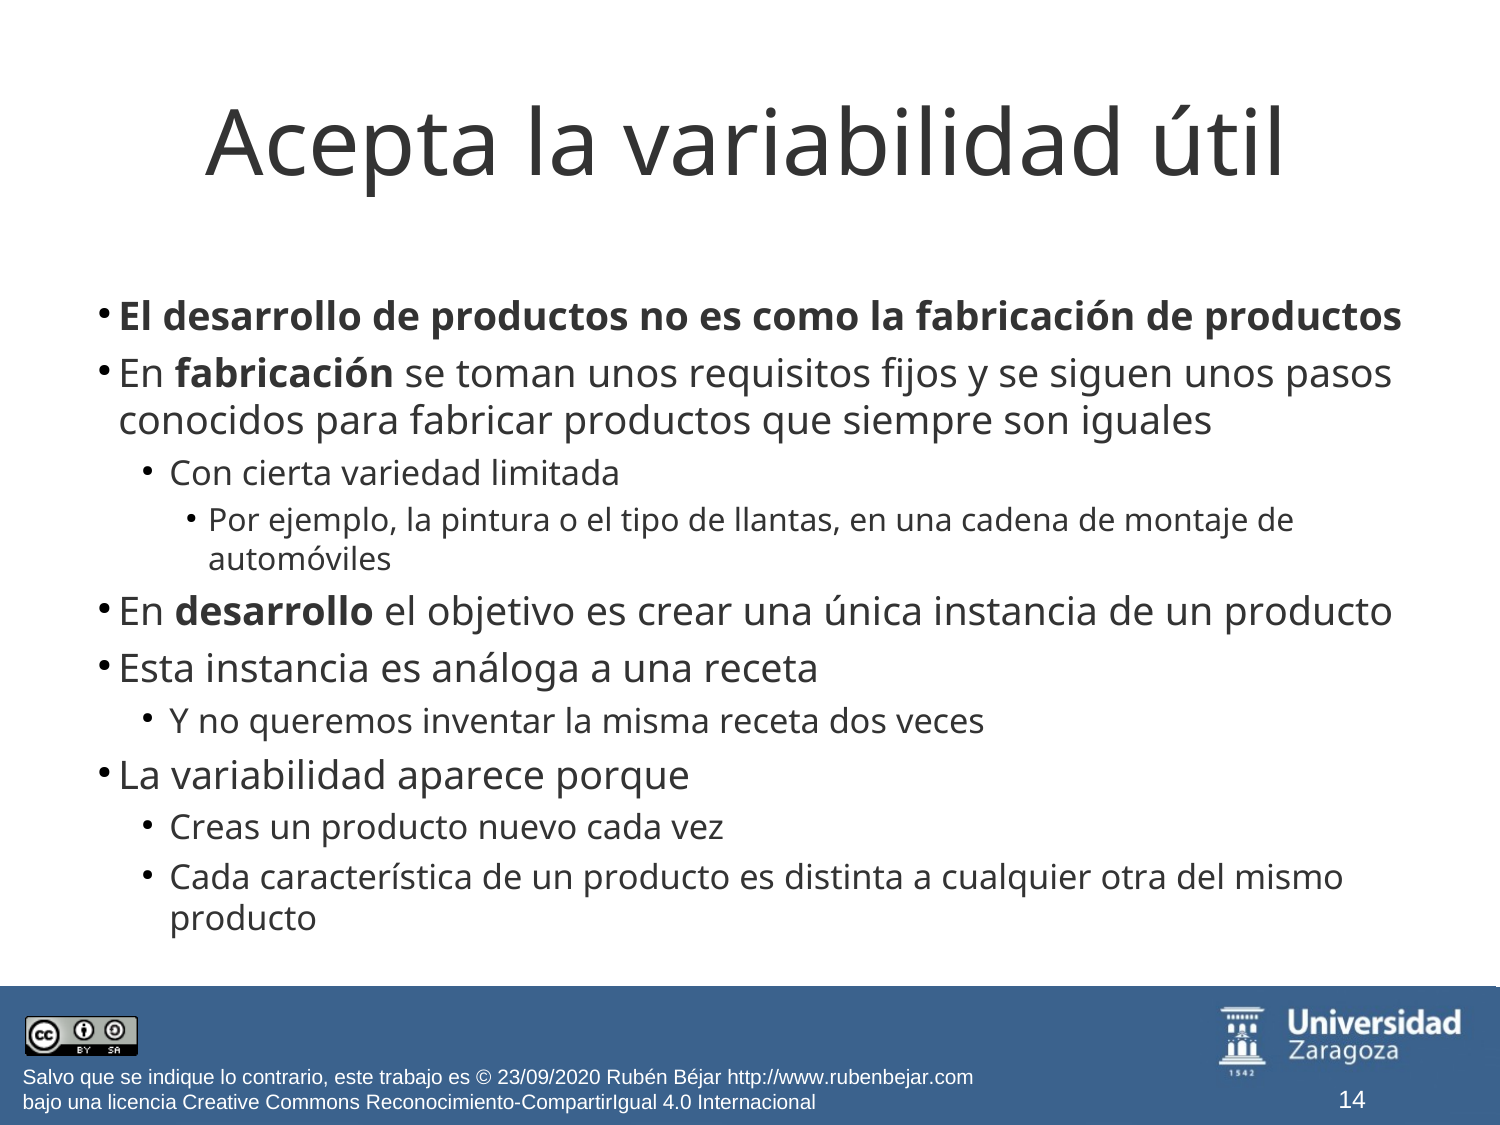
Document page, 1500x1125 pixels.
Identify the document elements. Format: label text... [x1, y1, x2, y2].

picture [0, 986, 1500, 1125]
list El desarrollo de productos no es como la fabricación de productos En fabricación se toman unos requisitos fijos y se siguen unos pasos conocidos para fabricar productos que siempre son iguales Con cierta variedad limitada Por ejemplo, la pintura o el tipo de llantas, en una cadena de montaje de automóviles En desarrollo el objetivo es crear una única instancia de un producto Esta instancia es análoga a una receta Y no queremos inventar la misma receta dos veces La variabilidad aparece porque Creas un producto nuevo cada vez Cada característica de un producto es distinta a cualquier otra del mismo producto [82, 283, 1418, 957]
title Acepta la variabilidad útil [74, 21, 1420, 257]
